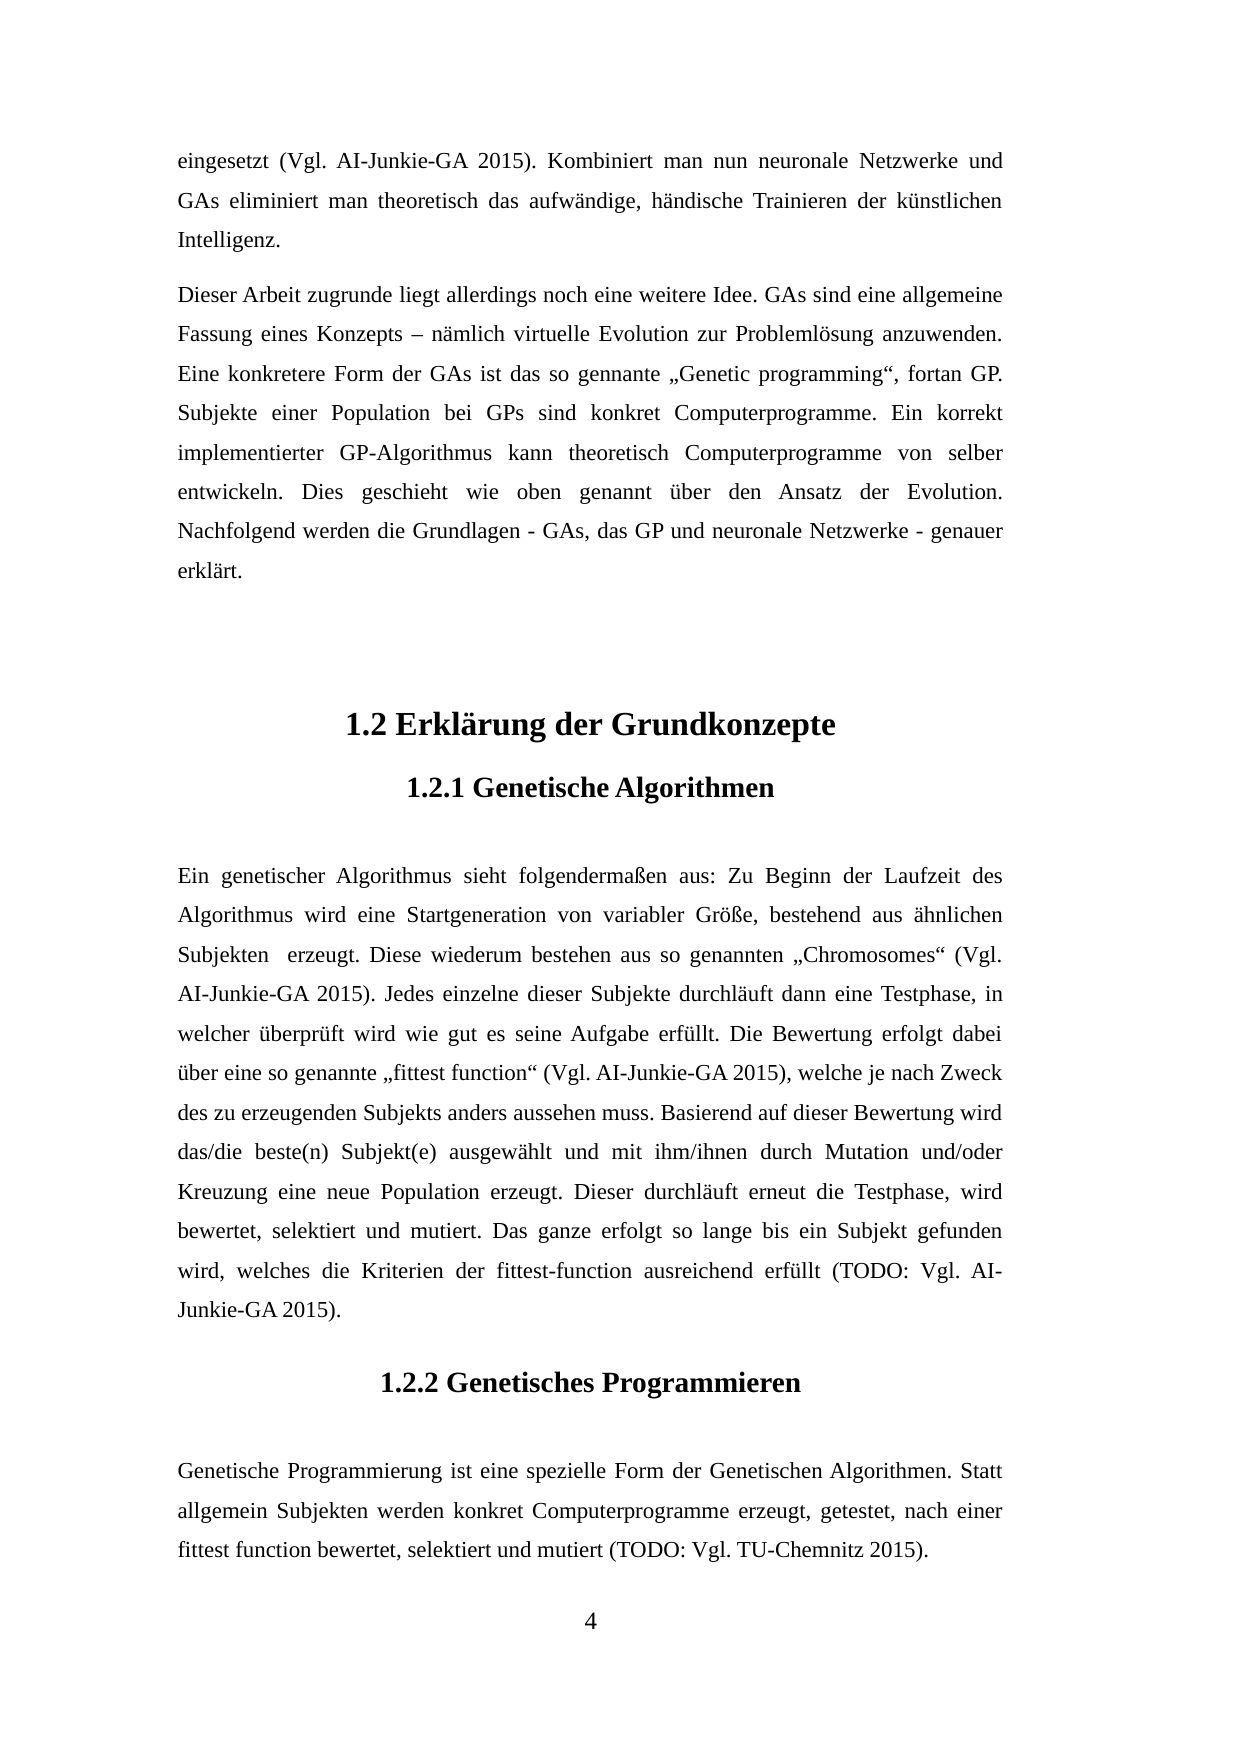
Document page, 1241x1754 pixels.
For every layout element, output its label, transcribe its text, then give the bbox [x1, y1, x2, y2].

text eingesetzt (Vgl. AI-Junkie-GA 2015). Kombiniert man nun neuronale Netzwerke und GAs eliminiert man theoretisch das aufwändige, händische Trainieren der künstlichen Intelligenz. [177, 148, 1004, 253]
text Genetische Programmierung ist eine spezielle Form der Genetischen Algorithmen. Statt allgemein Subjekten werden konkret Computerprogramme erzeugt, getestet, nach einer fittest function bewertet, selektiert und mutiert (TODO: Vgl. TU-Chemnitz 2015). [177, 1457, 1004, 1563]
subtitle 1.2.2 Genetisches Programmieren [177, 1365, 1004, 1399]
text Dieser Arbeit zugrunde liegt allerdings noch eine weitere Idee. GAs sind eine allgemeine Fassung eines Konzepts – nämlich virtuelle Evolution zur Problemlösung anzuwenden. Eine konkretere Form der GAs ist das so gennante „Genetic programming“, fortan GP. Subjekte einer Population bei GPs sind konkret Computerprogramme. Ein korrekt implementierter GP-Algorithmus kann theoretisch Computerprogramme von selber entwickeln. Dies geschieht wie oben genannt über den Ansatz der Evolution. Nachfolgend werden die Grundlagen - GAs, das GP und neuronale Netzwerke - genauer erklärt. [177, 281, 1004, 583]
text Ein genetischer Algorithmus sieht folgendermaßen aus: Zu Beginn der Laufzeit des Algorithmus wird eine Startgeneration von variabler Größe, bestehend aus ähnlichen Subjekten erzeugt. Diese wiederum bestehen aus so genannten „Chromosomes“ (Vgl. AI-Junkie-GA 2015). Jedes einzelne dieser Subjekte durchläuft dann eine Testphase, in welcher überprüft wird wie gut es seine Aufgabe erfüllt. Die Bewertung erfolgt dabei über eine so genannte „fittest function“ (Vgl. AI-Junkie-GA 2015), welche je nach Zweck des zu erzeugenden Subjekts anders aussehen muss. Basierend auf dieser Bewertung wird das/die beste(n) Subjekt(e) ausgewählt und mit ihm/ihnen durch Mutation und/oder Kreuzung eine neue Population erzeugt. Dieser durchläuft erneut die Testphase, wird bewertet, selektiert und mutiert. Das ganze erfolgt so lange bis ein Subjekt gefunden wird, welches die Kriterien der fittest-function ausreichend erfüllt (TODO: Vgl. AI-Junkie-GA 2015). [177, 862, 1004, 1323]
subtitle 1.2 Erklärung der Grundkonzepte [177, 704, 1004, 742]
subtitle 1.2.1 Genetische Algorithmen [177, 769, 1004, 803]
